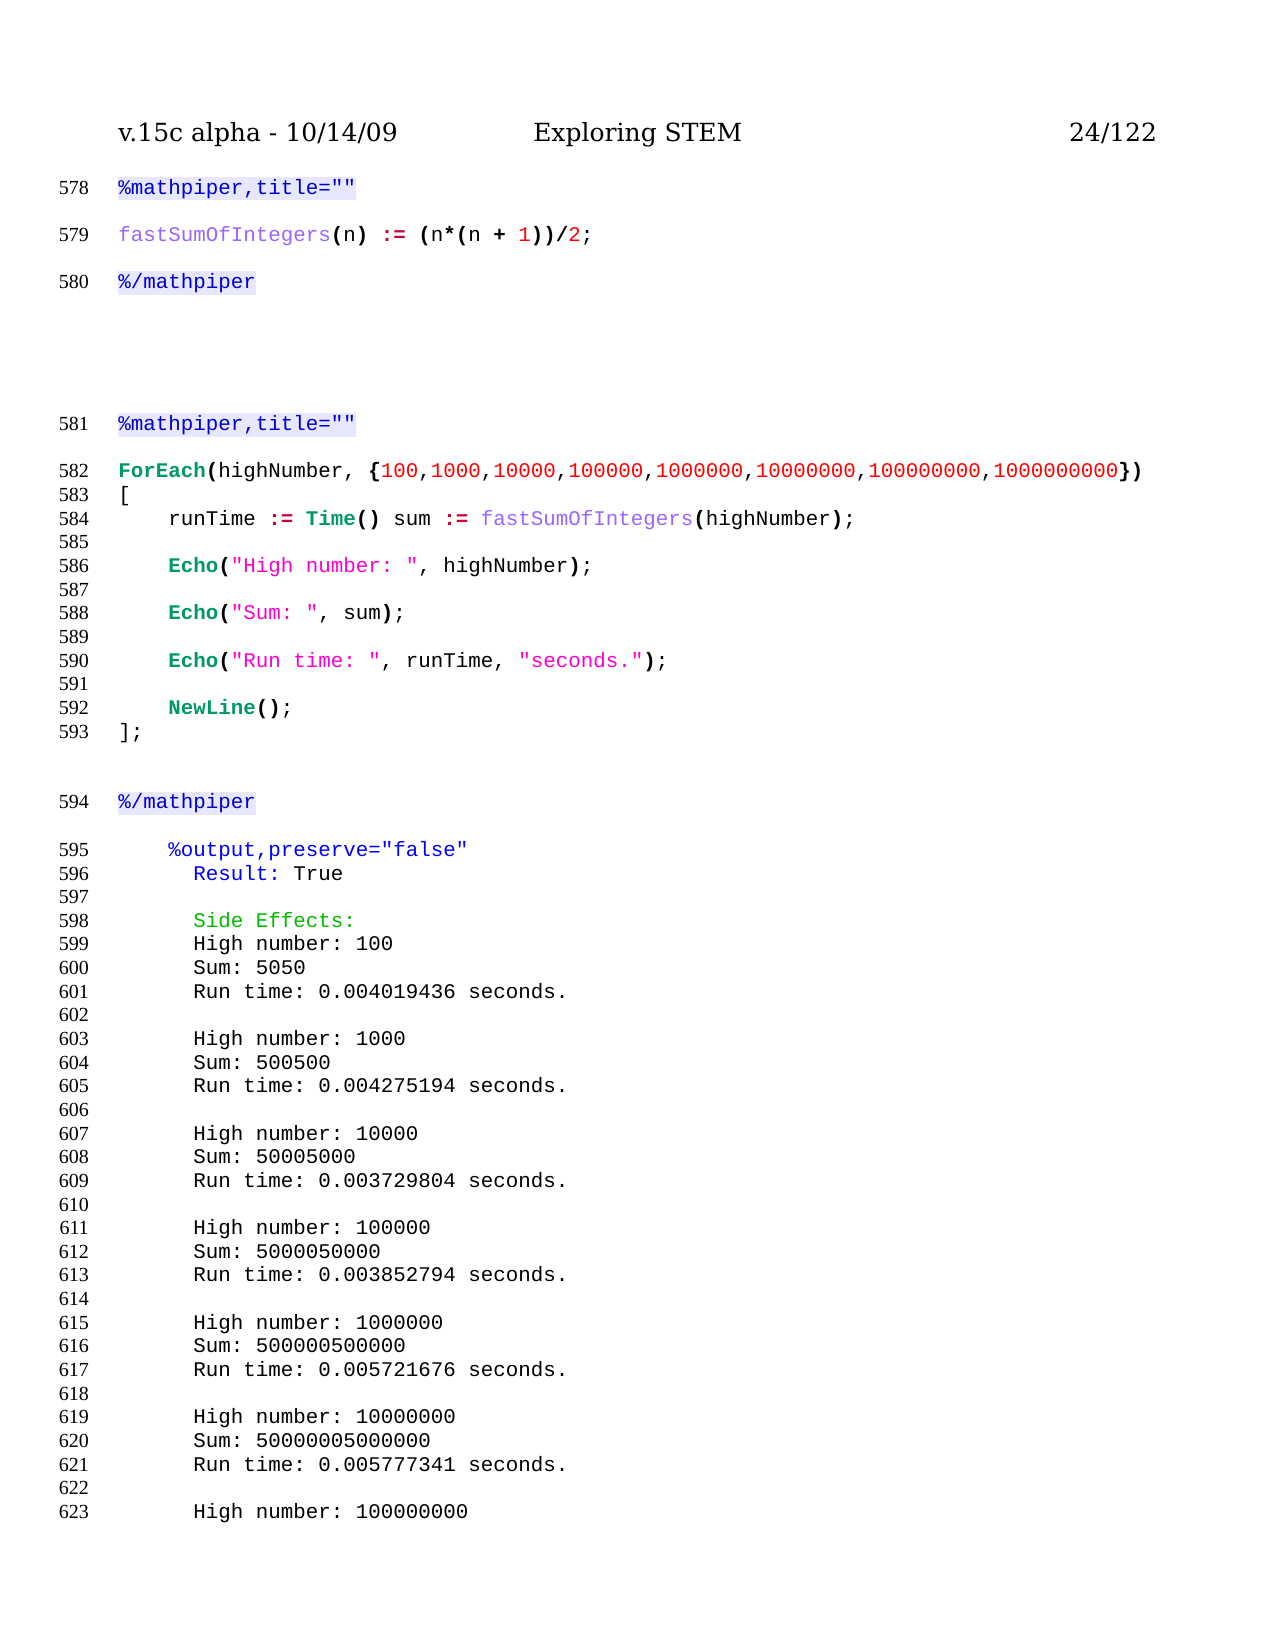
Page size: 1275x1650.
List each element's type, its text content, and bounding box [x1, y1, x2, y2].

text %/mathpiper [118, 792, 1157, 815]
text %mathpiper,title="" [118, 177, 1157, 200]
text Sum: 500500 [118, 1052, 1157, 1075]
text Echo("High number: ", highNumber); [118, 555, 1157, 579]
text Echo("Run time: ", runTime, "seconds."); [118, 650, 1157, 673]
text %/mathpiper [118, 271, 1157, 295]
text Run time: 0.003852794 seconds. [118, 1264, 1157, 1288]
text Sum: 50000005000000 [118, 1430, 1157, 1454]
text NewLine(); [118, 697, 1157, 721]
text Run time: 0.003729804 seconds. [118, 1170, 1157, 1193]
text runTime := Time() sum := fastSumOfIntegers(highNumber); [118, 508, 1157, 531]
text ]; [118, 721, 1157, 744]
text Run time: 0.004019436 seconds. [118, 981, 1157, 1004]
text High number: 100000000 [118, 1501, 1157, 1524]
text High number: 1000 [118, 1028, 1157, 1052]
text High number: 1000000 [118, 1312, 1157, 1335]
text ForEach(highNumber, {100,1000,10000,100000,1000000,10000000,100000000,1000000000}) [118, 461, 1157, 484]
text High number: 10000000 [118, 1406, 1157, 1430]
text Sum: 5050 [118, 957, 1157, 981]
text Side Effects: [118, 910, 1157, 933]
text %mathpiper,title="" [118, 413, 1157, 437]
text Run time: 0.004275194 seconds. [118, 1075, 1157, 1099]
text Result: True [118, 862, 1157, 886]
text Sum: 5000050000 [118, 1241, 1157, 1264]
text fastSumOfIntegers(n) := (n*(n + 1))/2; [118, 224, 1157, 248]
text High number: 10000 [118, 1123, 1157, 1146]
text Run time: 0.005777341 seconds. [118, 1454, 1157, 1477]
text High number: 100 [118, 933, 1157, 957]
text Sum: 50005000 [118, 1146, 1157, 1170]
text Run time: 0.005721676 seconds. [118, 1359, 1157, 1383]
text High number: 100000 [118, 1217, 1157, 1241]
text Sum: 500000500000 [118, 1335, 1157, 1359]
text Echo("Sum: ", sum); [118, 602, 1157, 626]
text %output,preserve="false" [118, 839, 1157, 862]
text [ [118, 484, 1157, 508]
